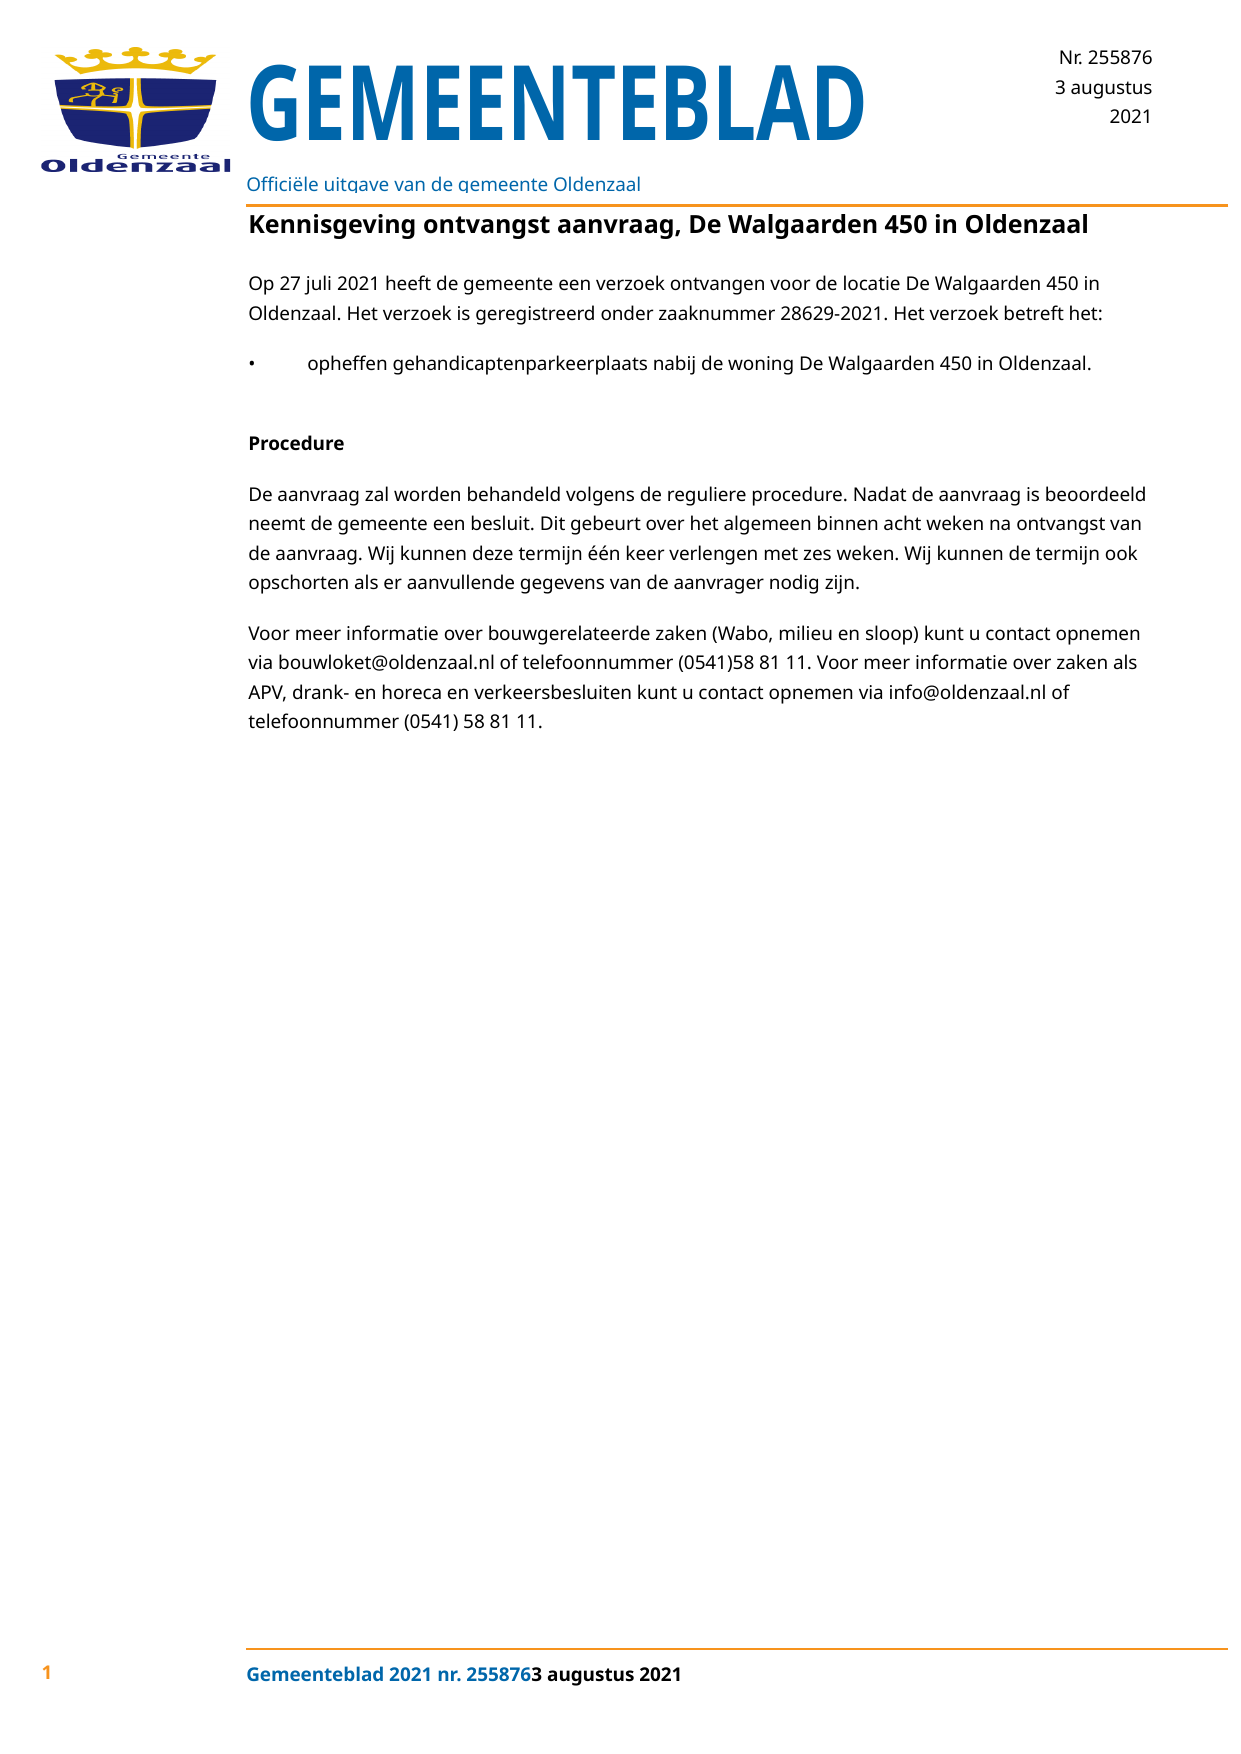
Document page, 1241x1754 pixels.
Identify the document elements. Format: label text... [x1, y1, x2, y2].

text Kennisgeving ontvangst aanvraag, De Walgaarden 450 in Oldenzaal [248, 207, 1152, 241]
text Op 27 juli 2021 heeft de gemeente een verzoek ontvangen voor de locatie De Walgaarden 450 in Oldenzaal. Het verzoek is geregistreerd onder zaaknummer 28629-2021. Het verzoek betreft het: [248, 270, 1152, 326]
list opheffen gehandicaptenparkeerplaats nabij de woning De Walgaarden 450 in Oldenzaal. [248, 350, 1152, 376]
text Procedure [248, 430, 1152, 456]
picture [41, 47, 231, 172]
text Voor meer informatie over bouwgerelateerde zaken (Wabo, milieu en sloop) kunt u contact opnemen via bouwloket@oldenzaal.nl of telefoonnummer (0541)58 81 11. Voor meer informatie over zaken als APV, drank- en horeca en verkeersbesluiten kunt u contact opnemen via info@oldenzaal.nl of telefoonnummer (0541) 58 81 11. [248, 620, 1152, 734]
text De aanvraag zal worden behandeld volgens de reguliere procedure. Nadat de aanvraag is beoordeeld neemt de gemeente een besluit. Dit gebeurt over het algemeen binnen acht weken na ontvangst van de aanvraag. Wij kunnen deze termijn één keer verlengen met zes weken. Wij kunnen de termijn ook opschorten als er aanvullende gegevens van de aanvrager nodig zijn. [248, 481, 1152, 595]
